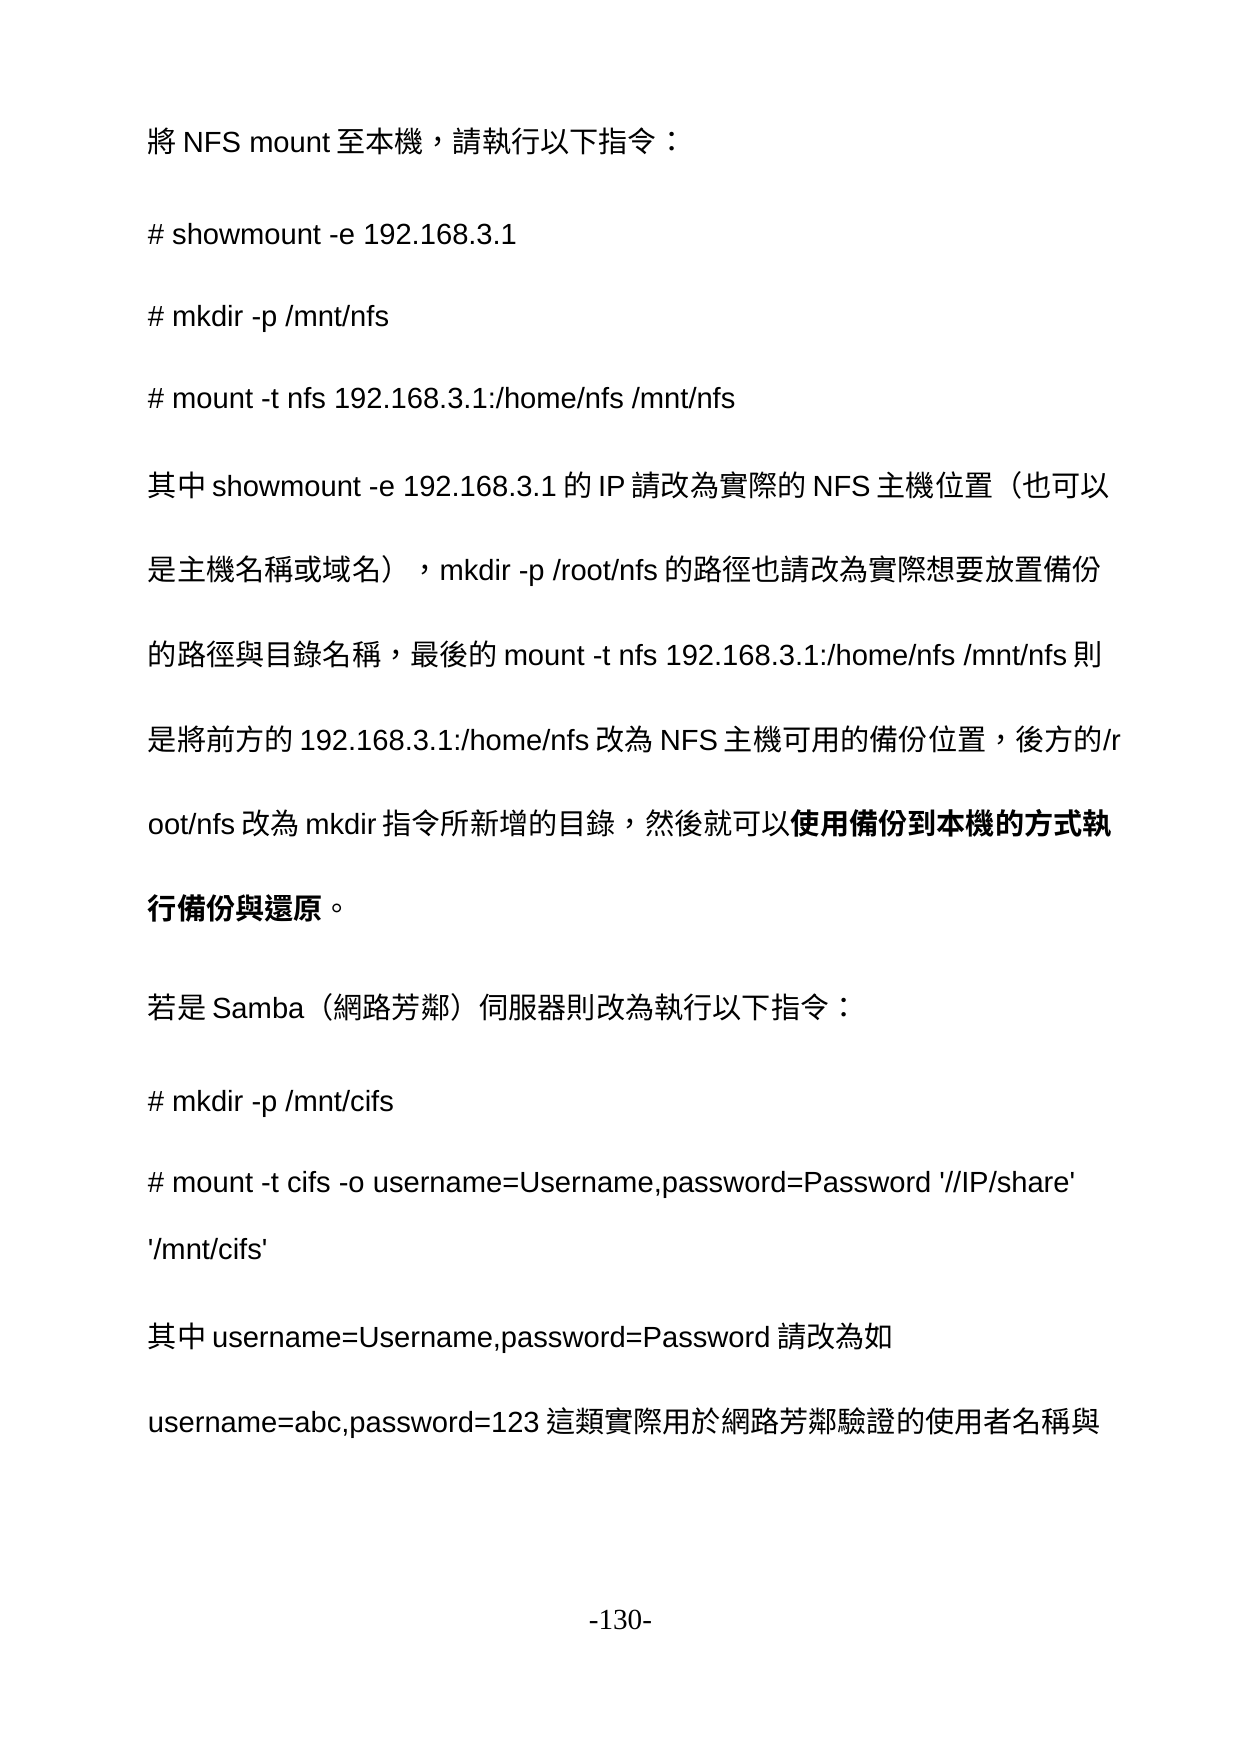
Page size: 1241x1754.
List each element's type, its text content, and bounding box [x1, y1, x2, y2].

text # mount -t cifs -o username=Username,password=Password '//IP/share' '/mnt/cifs' [148, 1165, 1122, 1266]
text 其中showmount -e 192.168.3.1的IP請改為實際的NFS主機位置（也可以是主機名稱或域名），mkdir -p /root/nfs的路徑也請改為實際想要放置備份的路徑與目錄名稱，最後的mount -t nfs 192.168.3.1:/home/nfs /mnt/nfs則是將前方的192.168.3.1:/home/nfs改為NFS主機可用的備份位置，後方的/root/nfs改為mkdir指令所新增的目錄，然後就可以使用備份到本機的方式執行備份與還原。 [148, 462, 1122, 927]
text # mkdir -p /mnt/cifs [148, 1083, 1122, 1117]
text 將NFS mount至本機，請執行以下指令： [148, 118, 1122, 160]
text # mount -t nfs 192.168.3.1:/home/nfs /mnt/nfs [148, 381, 1122, 414]
text 其中username=Username,password=Password請改為如username=abc,password=123這類實際用於網路芳鄰驗證的使用者名稱與 [148, 1314, 1122, 1441]
text # mkdir -p /mnt/nfs [148, 299, 1122, 332]
text # showmount -e 192.168.3.1 [148, 217, 1122, 251]
text 若是Samba（網路芳鄰）伺服器則改為執行以下指令： [148, 984, 1122, 1027]
